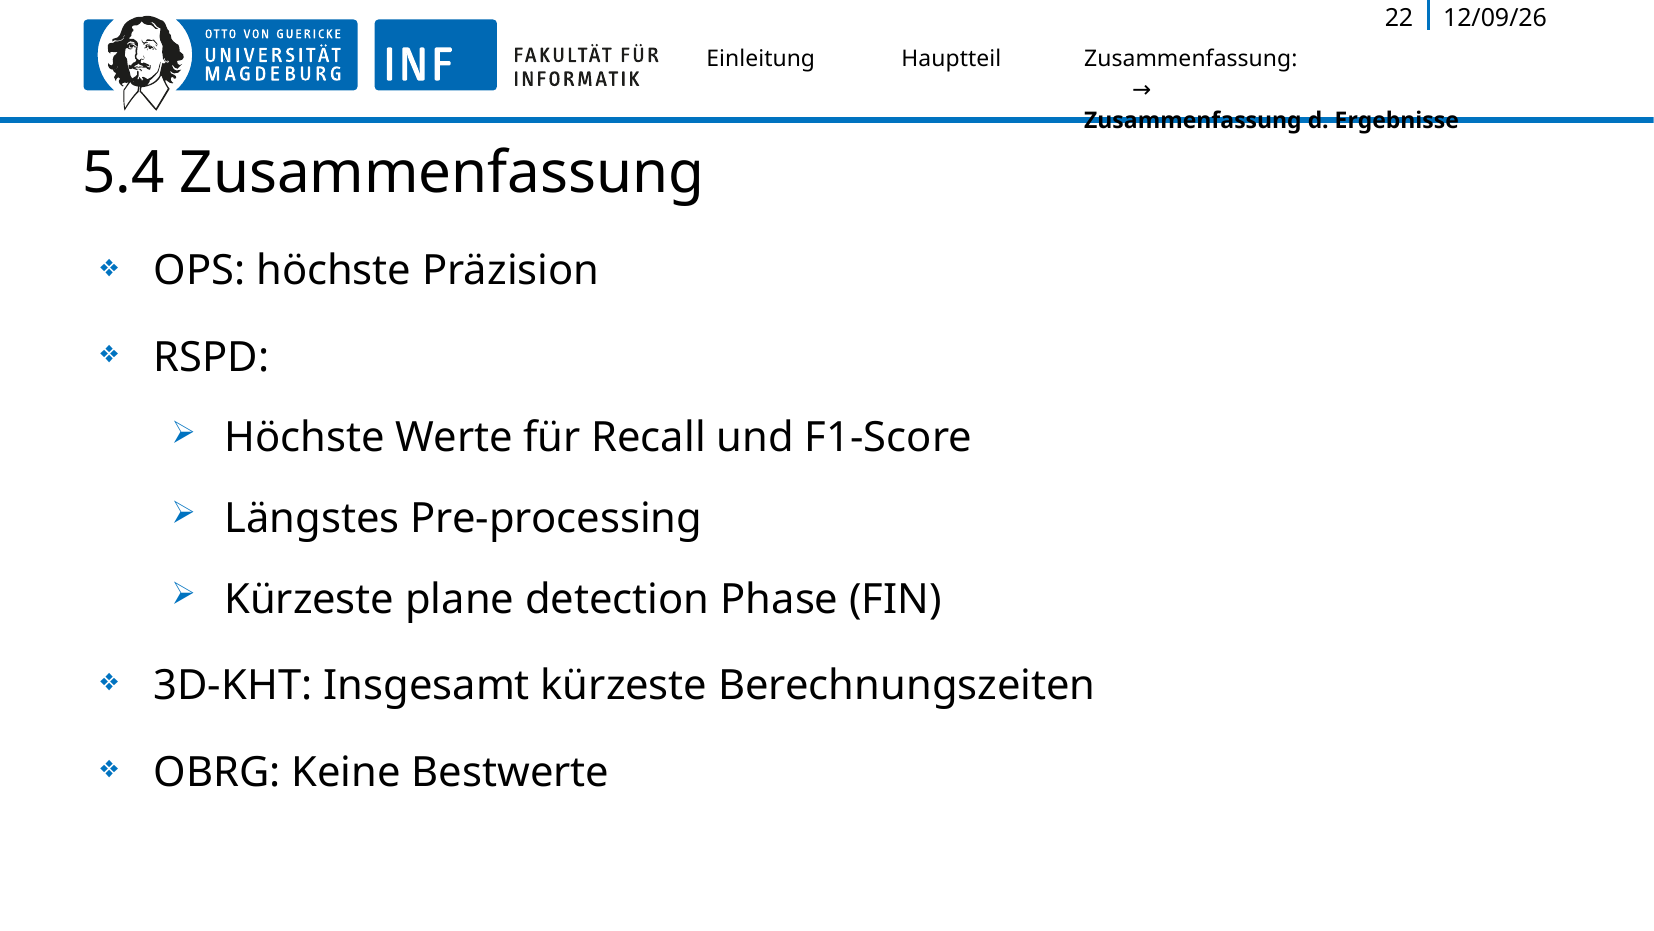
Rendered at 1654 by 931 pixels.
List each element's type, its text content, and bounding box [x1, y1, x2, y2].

list OPS: höchste Präzision RSPD: Höchste Werte für Recall und F1-Score Längstes Pre-processing Kürzeste plane detection Phase (FIN) 3D-KHT: Insgesamt kürzeste Berechnungszeiten OBRG: Keine Bestwerte [82, 240, 1571, 916]
title 5.4 Zusammenfassung [82, 129, 1571, 211]
